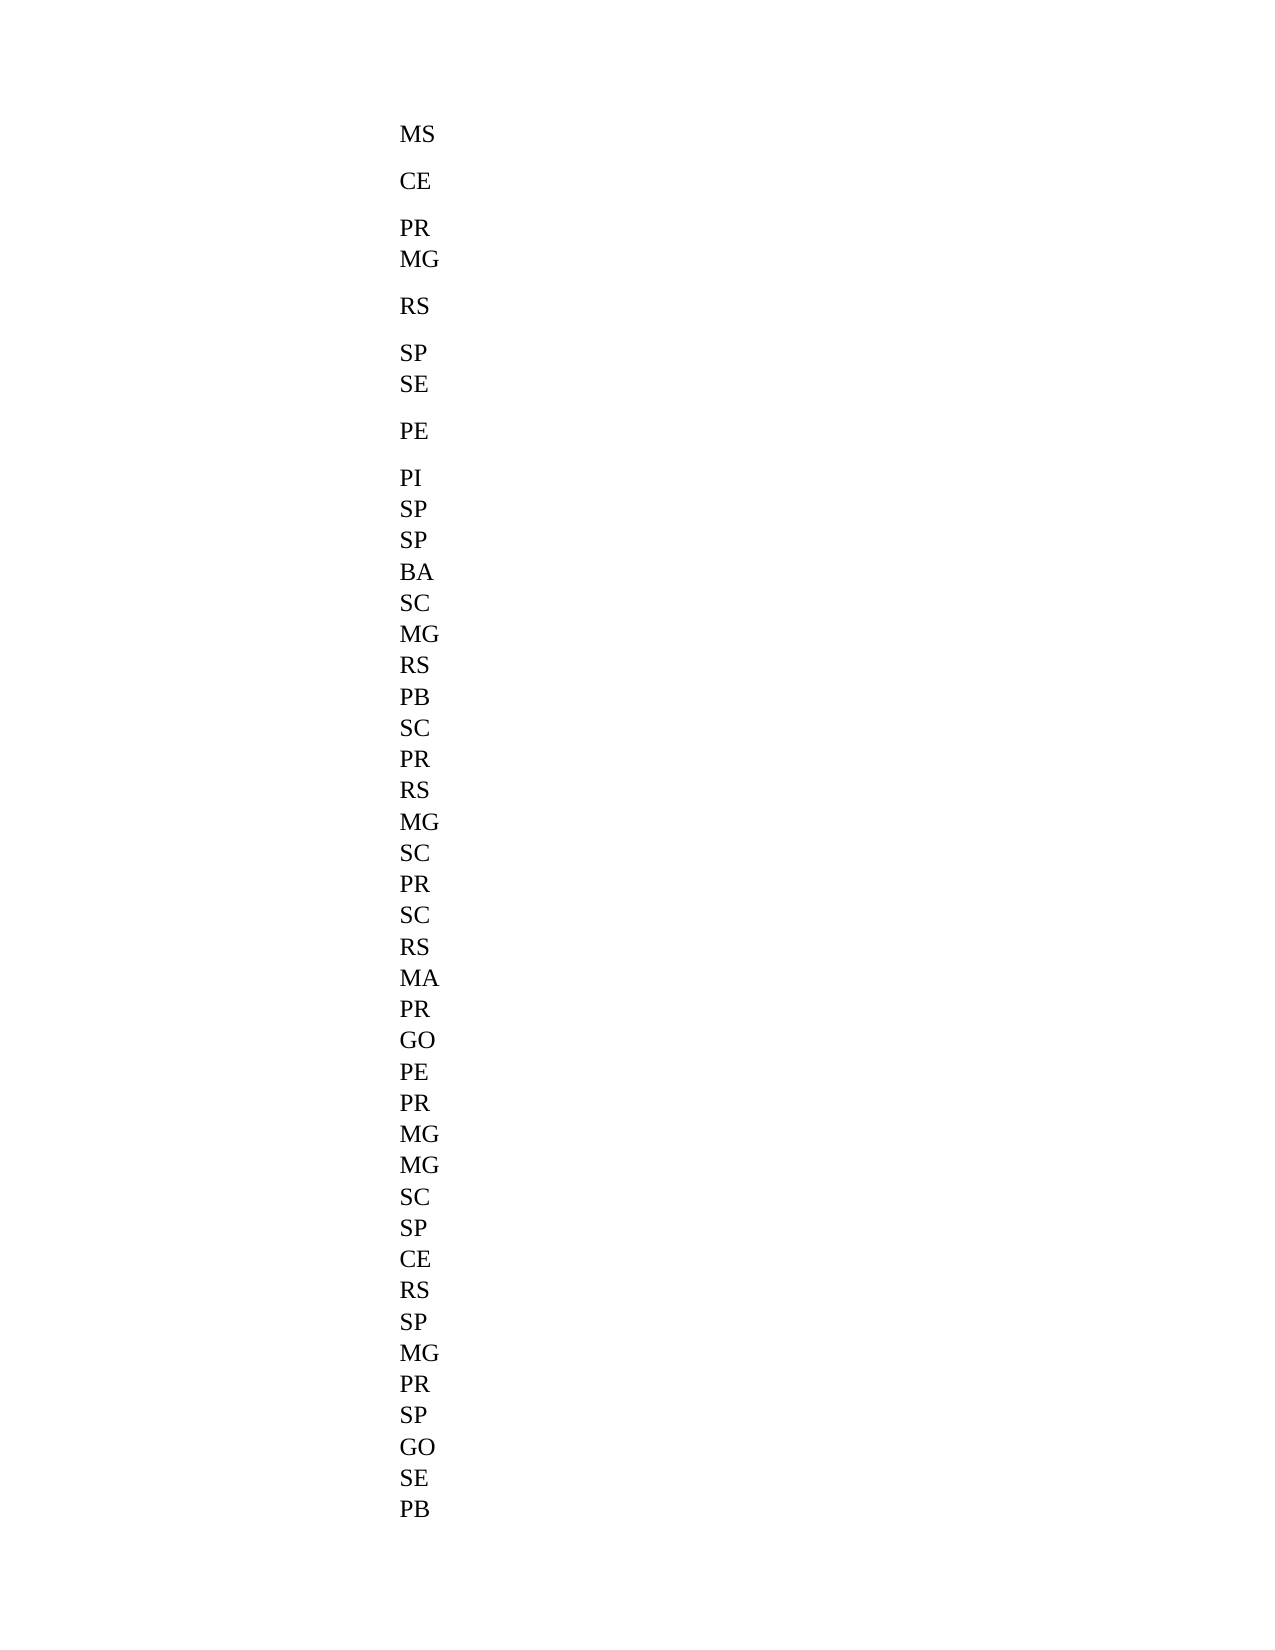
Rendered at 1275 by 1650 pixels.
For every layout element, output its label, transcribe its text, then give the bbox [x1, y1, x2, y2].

table_cell [118, 1024, 399, 1056]
table_cell [118, 1149, 399, 1181]
table_cell SC [399, 587, 446, 618]
table_cell SC [399, 899, 446, 931]
table_cell MS [399, 118, 446, 149]
table_cell MG [399, 618, 446, 649]
table_cell RS [399, 774, 446, 806]
table_cell RS [399, 1274, 446, 1306]
table_cell PR [399, 1368, 446, 1399]
table_cell PR [399, 868, 446, 899]
table_cell SE [399, 1462, 446, 1493]
table_cell [118, 1337, 399, 1368]
table_cell [118, 1399, 399, 1431]
table_cell [118, 618, 399, 649]
table_cell [118, 993, 399, 1024]
table_cell [118, 337, 399, 368]
table_cell [118, 212, 399, 243]
table_cell SP [399, 1306, 446, 1337]
table_cell SP [399, 1399, 446, 1431]
table_cell PB [399, 681, 446, 712]
table_cell BA [399, 556, 446, 587]
table_cell [118, 712, 399, 743]
table_cell GO [399, 1431, 446, 1462]
table_cell [118, 743, 399, 774]
table_cell RS [399, 931, 446, 962]
table_cell [118, 806, 399, 837]
table_cell [118, 1493, 399, 1524]
table_cell [118, 1274, 399, 1306]
table_cell [118, 1212, 399, 1243]
table_cell [118, 899, 399, 931]
table_cell PI [399, 462, 446, 493]
table_cell MA [399, 962, 446, 993]
table_cell [118, 462, 399, 493]
table_cell [118, 837, 399, 868]
table_cell SC [399, 1181, 446, 1212]
table_cell [118, 118, 399, 149]
table_cell [118, 149, 399, 212]
table_cell [118, 1368, 399, 1399]
table_cell [118, 556, 399, 587]
table_cell [118, 587, 399, 618]
table_cell SC [399, 712, 446, 743]
table_cell [118, 962, 399, 993]
table_cell [118, 399, 399, 462]
table_cell MG [399, 1118, 446, 1149]
table_cell [118, 1306, 399, 1337]
table_cell [118, 1431, 399, 1462]
table_cell PR [399, 212, 446, 243]
table_cell MG [399, 1149, 446, 1181]
table_cell [118, 368, 399, 399]
table_cell PR [399, 1087, 446, 1118]
table_cell [118, 1243, 399, 1274]
table_cell [118, 774, 399, 806]
table_cell SP [399, 337, 446, 368]
table_cell CE [399, 1243, 446, 1274]
table_cell PR [399, 993, 446, 1024]
table_cell [118, 649, 399, 681]
table_cell SE [399, 368, 446, 399]
table_cell MG [399, 243, 446, 274]
table_cell [118, 493, 399, 524]
table_cell PB [399, 1493, 446, 1524]
table_cell [118, 1181, 399, 1212]
table_cell [118, 931, 399, 962]
table_cell [118, 524, 399, 556]
table_cell PE [399, 1056, 446, 1087]
table_cell SP [399, 524, 446, 556]
table_cell [118, 868, 399, 899]
table_cell SP [399, 493, 446, 524]
table_cell MG [399, 1337, 446, 1368]
table_cell MG [399, 806, 446, 837]
table_cell SP [399, 1212, 446, 1243]
table_cell [118, 681, 399, 712]
table_cell [118, 1056, 399, 1087]
table_cell [118, 243, 399, 274]
table_cell RS [399, 649, 446, 681]
table_cell [118, 1118, 399, 1149]
table_cell RS [399, 274, 446, 337]
table_cell [118, 274, 399, 337]
table_cell PR [399, 743, 446, 774]
table_cell SC [399, 837, 446, 868]
table_cell PE [399, 399, 446, 462]
table_cell CE [399, 149, 446, 212]
table_cell GO [399, 1024, 446, 1056]
table_cell [118, 1462, 399, 1493]
table_cell [118, 1087, 399, 1118]
